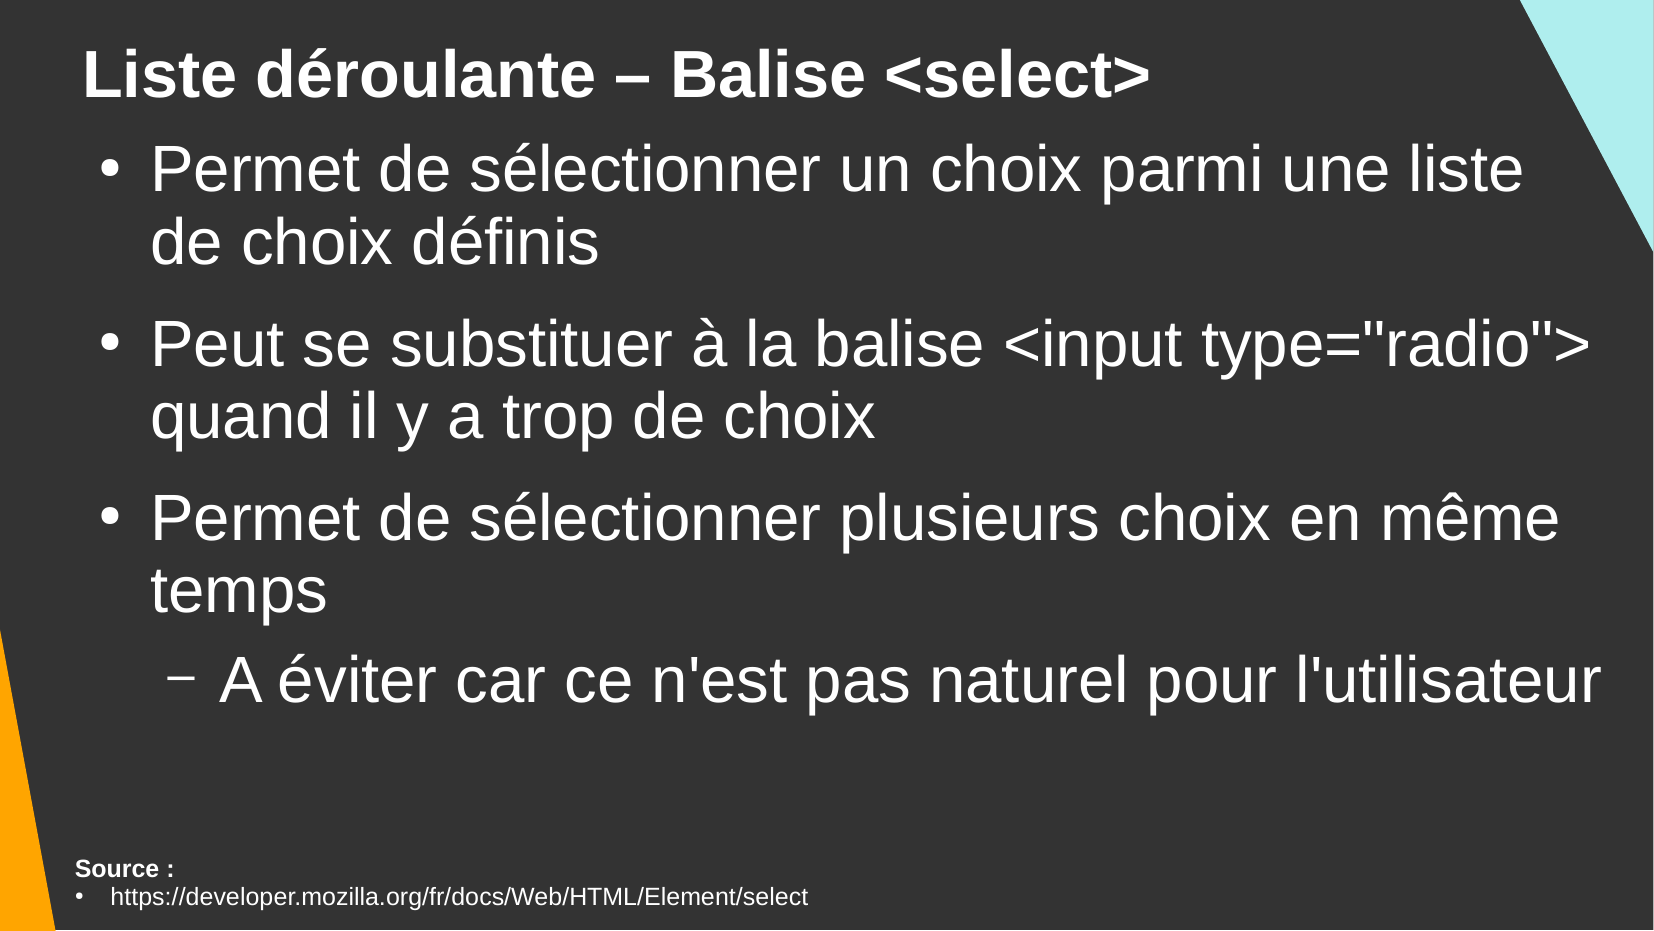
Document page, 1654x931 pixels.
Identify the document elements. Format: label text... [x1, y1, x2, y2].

text_box [0, 629, 56, 931]
title Liste déroulante – Balise <select> [82, 37, 1571, 114]
text_box Source : https://developer.mozilla.org/fr/docs/Web/HTML/Element/select [60, 847, 1546, 919]
text_box [1519, 0, 1654, 254]
list Permet de sélectionner un choix parmi une liste de choix définis Peut se substituer à la balise <input type="radio"> quand il y a trop de choix Permet de sélectionner plusieurs choix en même temps A éviter car ce n'est pas naturel pour l'utilisateur [80, 132, 1605, 795]
